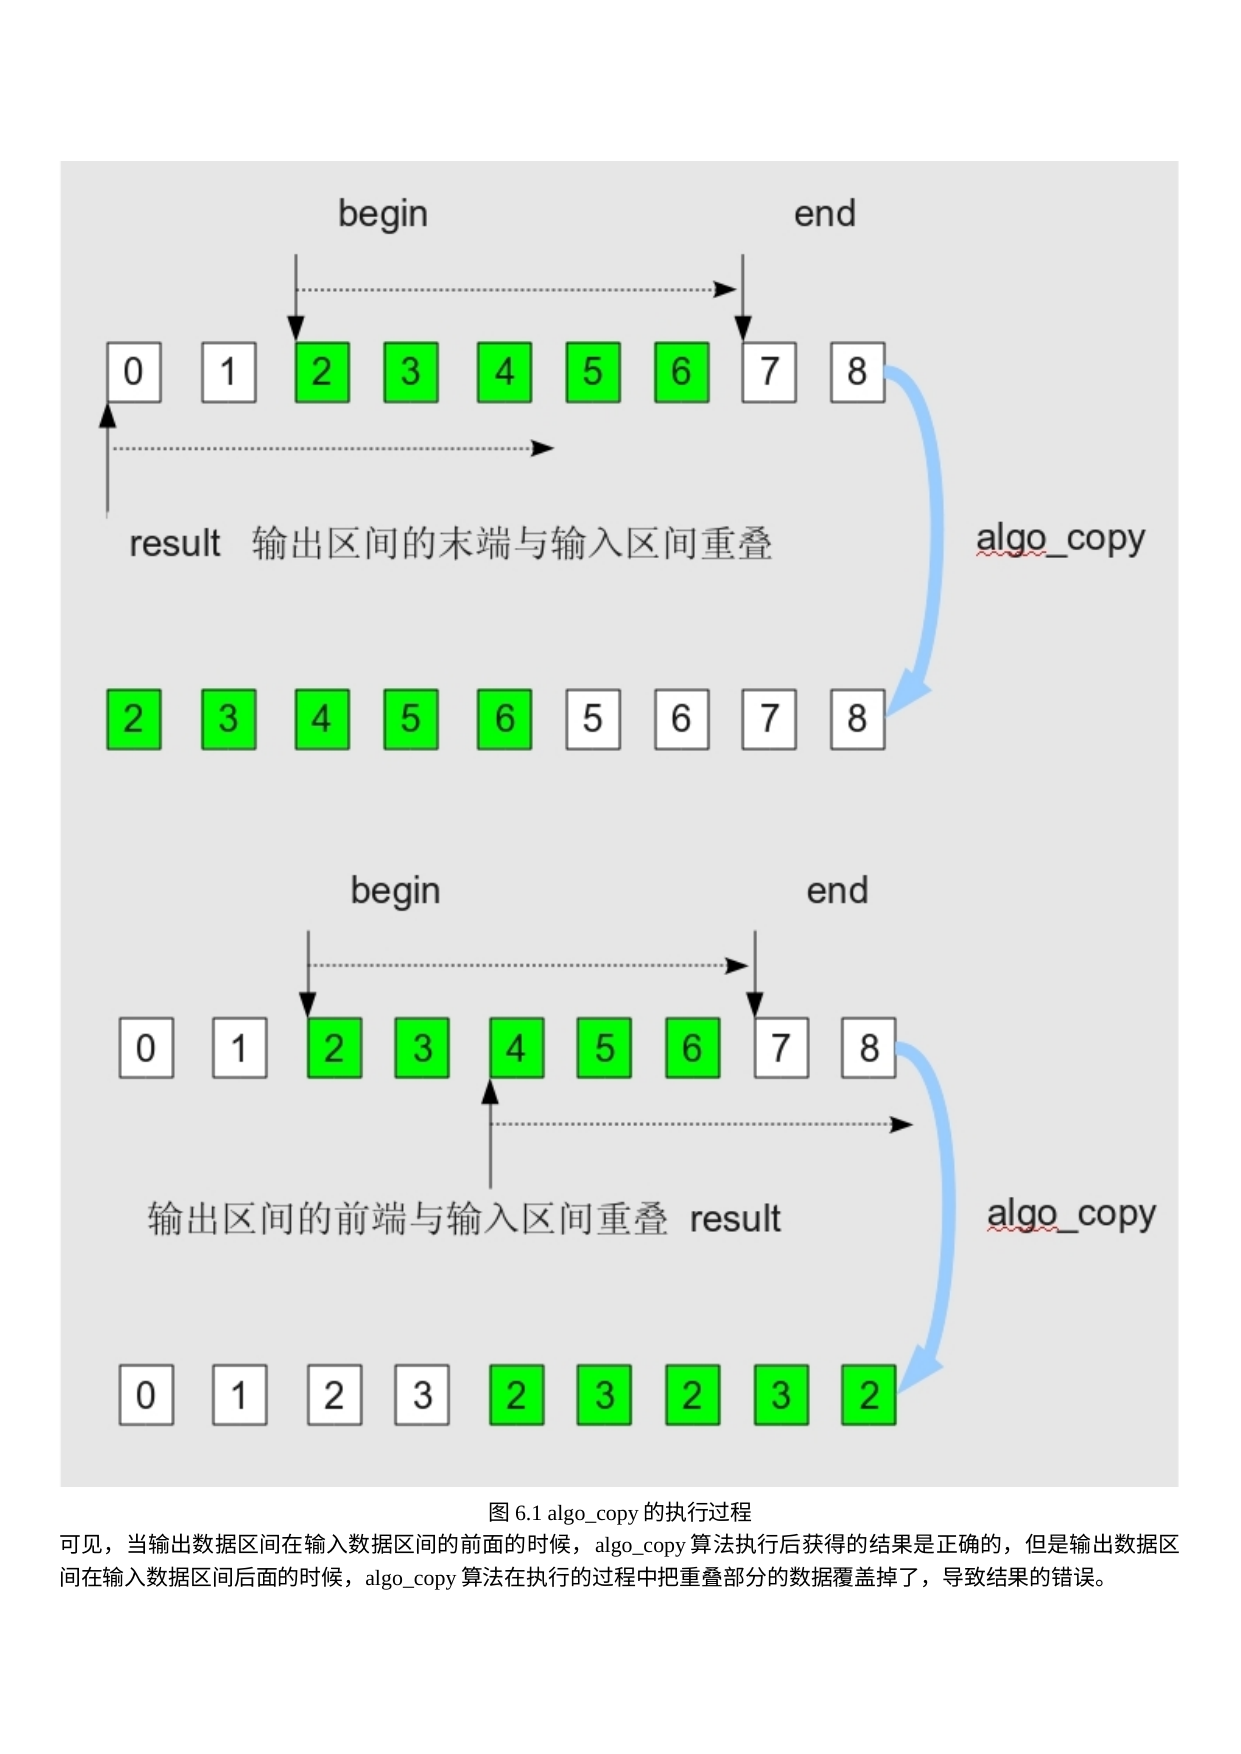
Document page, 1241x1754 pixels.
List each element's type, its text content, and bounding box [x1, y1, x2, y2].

text 图 6.1 algo_copy的执行过程 [59, 1487, 1181, 1527]
picture [58, 161, 1182, 1487]
text 可见，当输出数据区间在输入数据区间的前面的时候，algo_copy算法执行后获得的结果是正确的，但是输出数据区间在输入数据区间后面的时候，algo_copy算法在执行的过程中把重叠部分的数据覆盖掉了，导致结果的错误。 [59, 1527, 1181, 1592]
